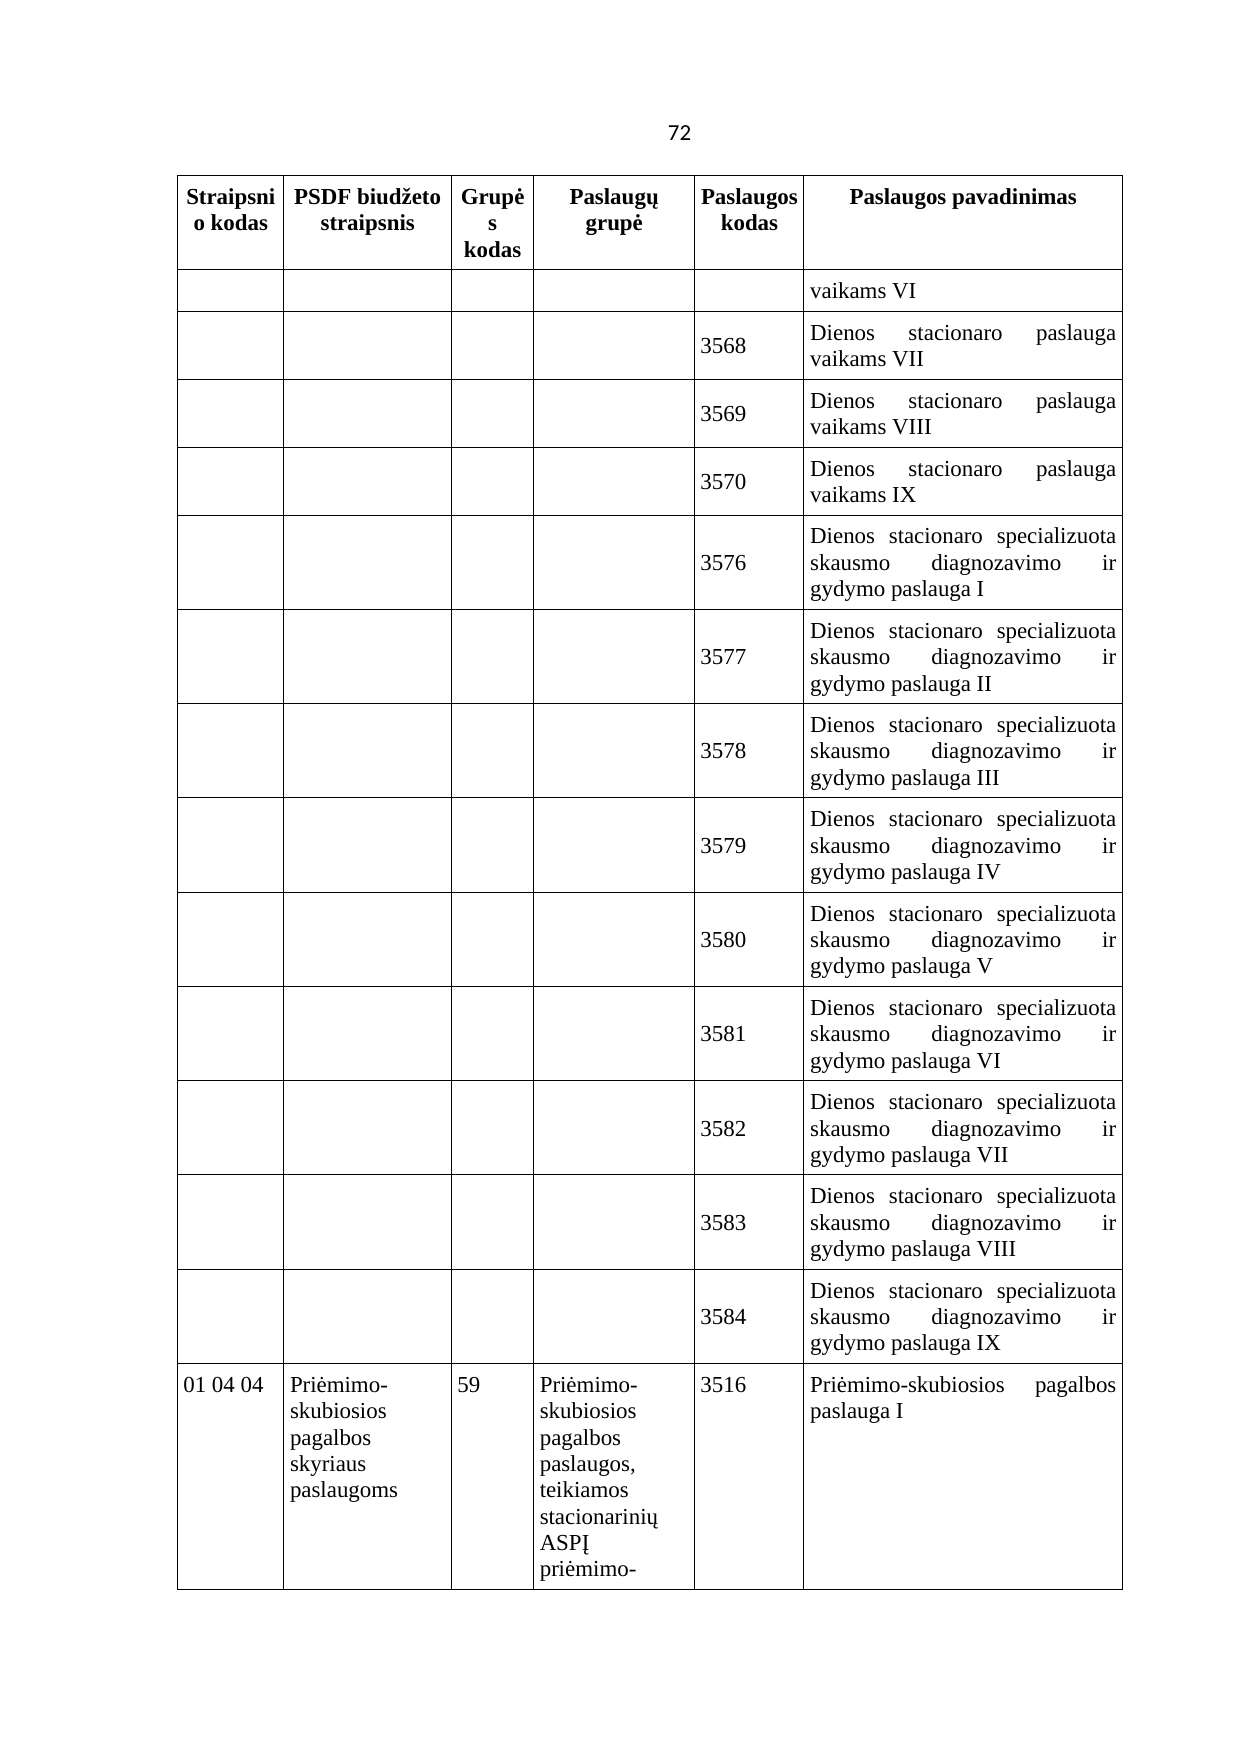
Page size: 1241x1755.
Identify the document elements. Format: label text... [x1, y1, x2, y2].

table_cell [178, 448, 283, 514]
table_cell 3577 [695, 610, 803, 703]
table_header Straipsnio kodas [178, 176, 283, 269]
table_cell [534, 270, 694, 311]
table_cell Dienos stacionaro paslauga vaikams IX [804, 448, 1122, 514]
table_header Grupės kodas [452, 176, 533, 269]
table_cell [695, 270, 803, 311]
table_cell [452, 610, 533, 703]
table_cell [534, 312, 694, 379]
table_cell 3583 [695, 1175, 803, 1269]
table_cell [452, 798, 533, 892]
table_cell 3570 [695, 448, 803, 514]
table_cell [284, 516, 451, 609]
table_cell [452, 1081, 533, 1174]
table_cell [452, 987, 533, 1080]
table_cell Priėmimo-skubiosios pagalbos skyriaus paslaugoms [284, 1364, 451, 1589]
table_cell [452, 380, 533, 447]
table_cell [534, 798, 694, 892]
table_cell Dienos stacionaro specializuota skausmo diagnozavimo ir gydymo paslauga IV [804, 798, 1122, 892]
table_cell 3580 [695, 893, 803, 986]
table_cell [284, 610, 451, 703]
table_header PSDF biudžeto straipsnis [284, 176, 451, 269]
table_cell Dienos stacionaro paslauga vaikams VIII [804, 380, 1122, 447]
table_cell 59 [452, 1364, 533, 1589]
table_cell [284, 270, 451, 311]
table_cell [452, 516, 533, 609]
table_cell Dienos stacionaro specializuota skausmo diagnozavimo ir gydymo paslauga II [804, 610, 1122, 703]
table_cell [534, 516, 694, 609]
table_cell [452, 704, 533, 797]
table_cell [178, 610, 283, 703]
table_cell [178, 987, 283, 1080]
table_cell [284, 312, 451, 379]
table_cell 3579 [695, 798, 803, 892]
table_cell [178, 893, 283, 986]
table_cell [452, 1175, 533, 1269]
table_cell [452, 270, 533, 311]
table_cell 3569 [695, 380, 803, 447]
table_cell [452, 448, 533, 514]
table_cell [534, 610, 694, 703]
table_cell [284, 1081, 451, 1174]
table_cell [284, 704, 451, 797]
table_cell 3581 [695, 987, 803, 1080]
table_cell [284, 448, 451, 514]
table_cell [284, 893, 451, 986]
table_cell 3516 [695, 1364, 803, 1589]
table_cell 3582 [695, 1081, 803, 1174]
table_cell Priėmimo-skubiosios pagalbos paslauga I [804, 1364, 1122, 1589]
table_cell Dienos stacionaro specializuota skausmo diagnozavimo ir gydymo paslauga IX [804, 1270, 1122, 1363]
table_cell [178, 380, 283, 447]
table_cell Dienos stacionaro specializuota skausmo diagnozavimo ir gydymo paslauga V [804, 893, 1122, 986]
table_cell [534, 704, 694, 797]
table_cell Dienos stacionaro specializuota skausmo diagnozavimo ir gydymo paslauga VIII [804, 1175, 1122, 1269]
table_cell [284, 798, 451, 892]
table_cell 3568 [695, 312, 803, 379]
table_cell Dienos stacionaro specializuota skausmo diagnozavimo ir gydymo paslauga VI [804, 987, 1122, 1080]
table_cell [178, 1175, 283, 1269]
table_header Paslaugų grupė [534, 176, 694, 269]
table_cell 01 04 04 [178, 1364, 283, 1589]
table_cell [534, 1081, 694, 1174]
table_cell [284, 987, 451, 1080]
table_cell Priėmimo-skubiosios pagalbos paslaugos, teikiamos stacionarinių ASPĮ priėmimo- [534, 1364, 694, 1589]
table_cell [534, 1175, 694, 1269]
table_cell [178, 516, 283, 609]
table_cell 3584 [695, 1270, 803, 1363]
table_cell [178, 312, 283, 379]
table_cell [534, 1270, 694, 1363]
table_cell Dienos stacionaro paslauga vaikams VII [804, 312, 1122, 379]
table_cell [178, 1270, 283, 1363]
table_cell [284, 380, 451, 447]
table_cell 3576 [695, 516, 803, 609]
table_header Paslaugos kodas [695, 176, 803, 269]
table_cell [284, 1175, 451, 1269]
table_header Paslaugos pavadinimas [804, 176, 1122, 269]
table_cell [534, 380, 694, 447]
table_cell [178, 798, 283, 892]
table_cell [452, 312, 533, 379]
table_cell vaikams VI [804, 270, 1122, 311]
table_cell Dienos stacionaro specializuota skausmo diagnozavimo ir gydymo paslauga VII [804, 1081, 1122, 1174]
table_cell [178, 1081, 283, 1174]
table_cell Dienos stacionaro specializuota skausmo diagnozavimo ir gydymo paslauga I [804, 516, 1122, 609]
table_cell [534, 448, 694, 514]
table_cell [284, 1270, 451, 1363]
table_cell 3578 [695, 704, 803, 797]
table_cell [534, 893, 694, 986]
table_cell [178, 270, 283, 311]
table_cell [178, 704, 283, 797]
table_cell [452, 1270, 533, 1363]
table_cell [534, 987, 694, 1080]
table_cell [452, 893, 533, 986]
table_cell Dienos stacionaro specializuota skausmo diagnozavimo ir gydymo paslauga III [804, 704, 1122, 797]
